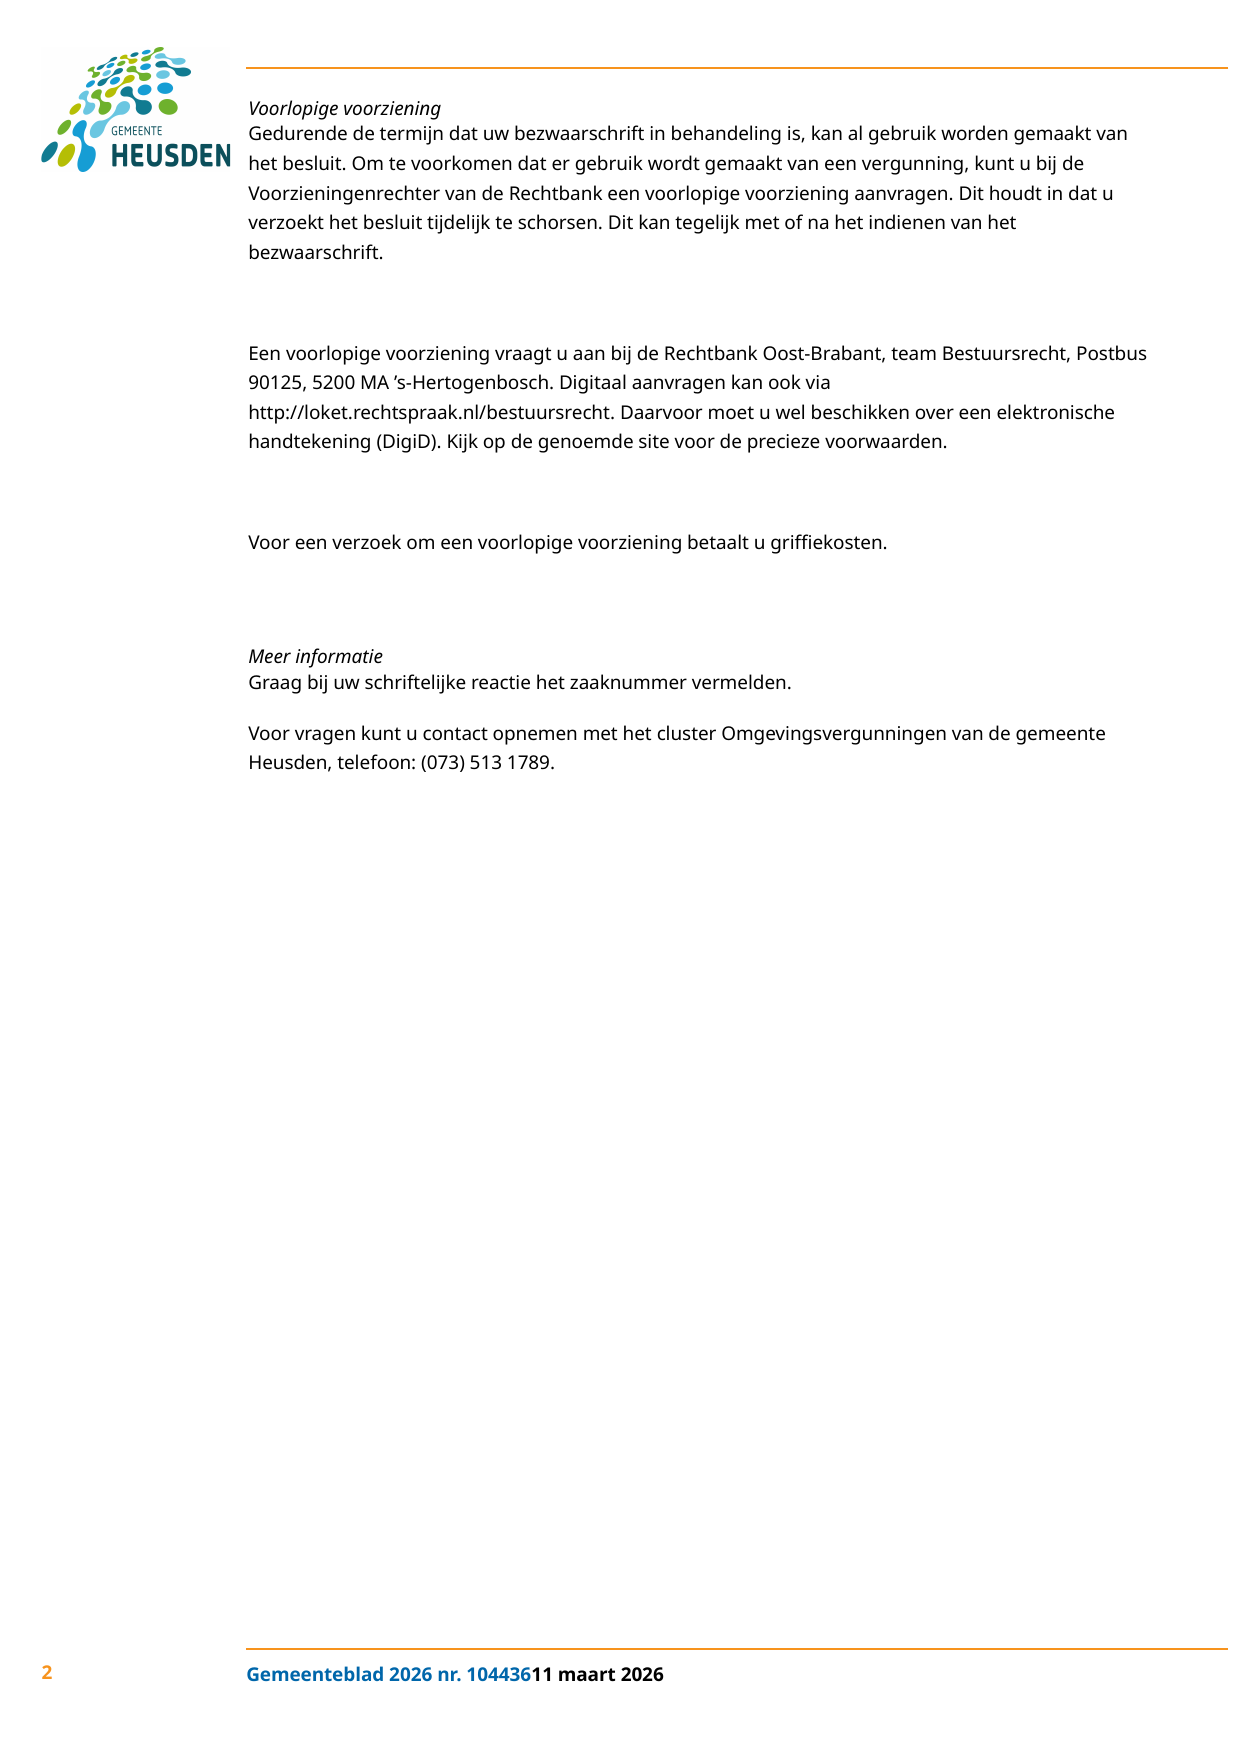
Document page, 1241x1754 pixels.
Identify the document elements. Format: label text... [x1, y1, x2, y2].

text Voorlopige voorziening [248, 95, 1152, 121]
text Voor een verzoek om een voorlopige voorziening betaalt u griffiekosten. [248, 529, 1152, 555]
text Meer informatie [248, 644, 1152, 669]
text Voor vragen kunt u contact opnemen met het cluster Omgevingsvergunningen van de gemeente Heusden, telefoon: (073) 513 1789. [248, 720, 1152, 775]
text Graag bij uw schriftelijke reactie het zaaknummer vermelden. [248, 669, 1152, 695]
picture [41, 47, 231, 172]
text Een voorlopige voorziening vraagt u aan bij de Rechtbank Oost-Brabant, team Bestuursrecht, Postbus 90125, 5200 MA ’s-Hertogenbosch. Digitaal aanvragen kan ook via http://loket.rechtspraak.nl/bestuursrecht. Daarvoor moet u wel beschikken over een elektronische handtekening (DigiD). Kijk op de genoemde site voor de precieze voorwaarden. [248, 340, 1152, 454]
text Gedurende de termijn dat uw bezwaarschrift in behandeling is, kan al gebruik worden gemaakt van het besluit. Om te voorkomen dat er gebruik wordt gemaakt van een vergunning, kunt u bij de Voorzieningenrechter van de Rechtbank een voorlopige voorziening aanvragen. Dit houdt in dat u verzoekt het besluit tijdelijk te schorsen. Dit kan tegelijk met of na het indienen van het bezwaarschrift. [248, 121, 1152, 264]
